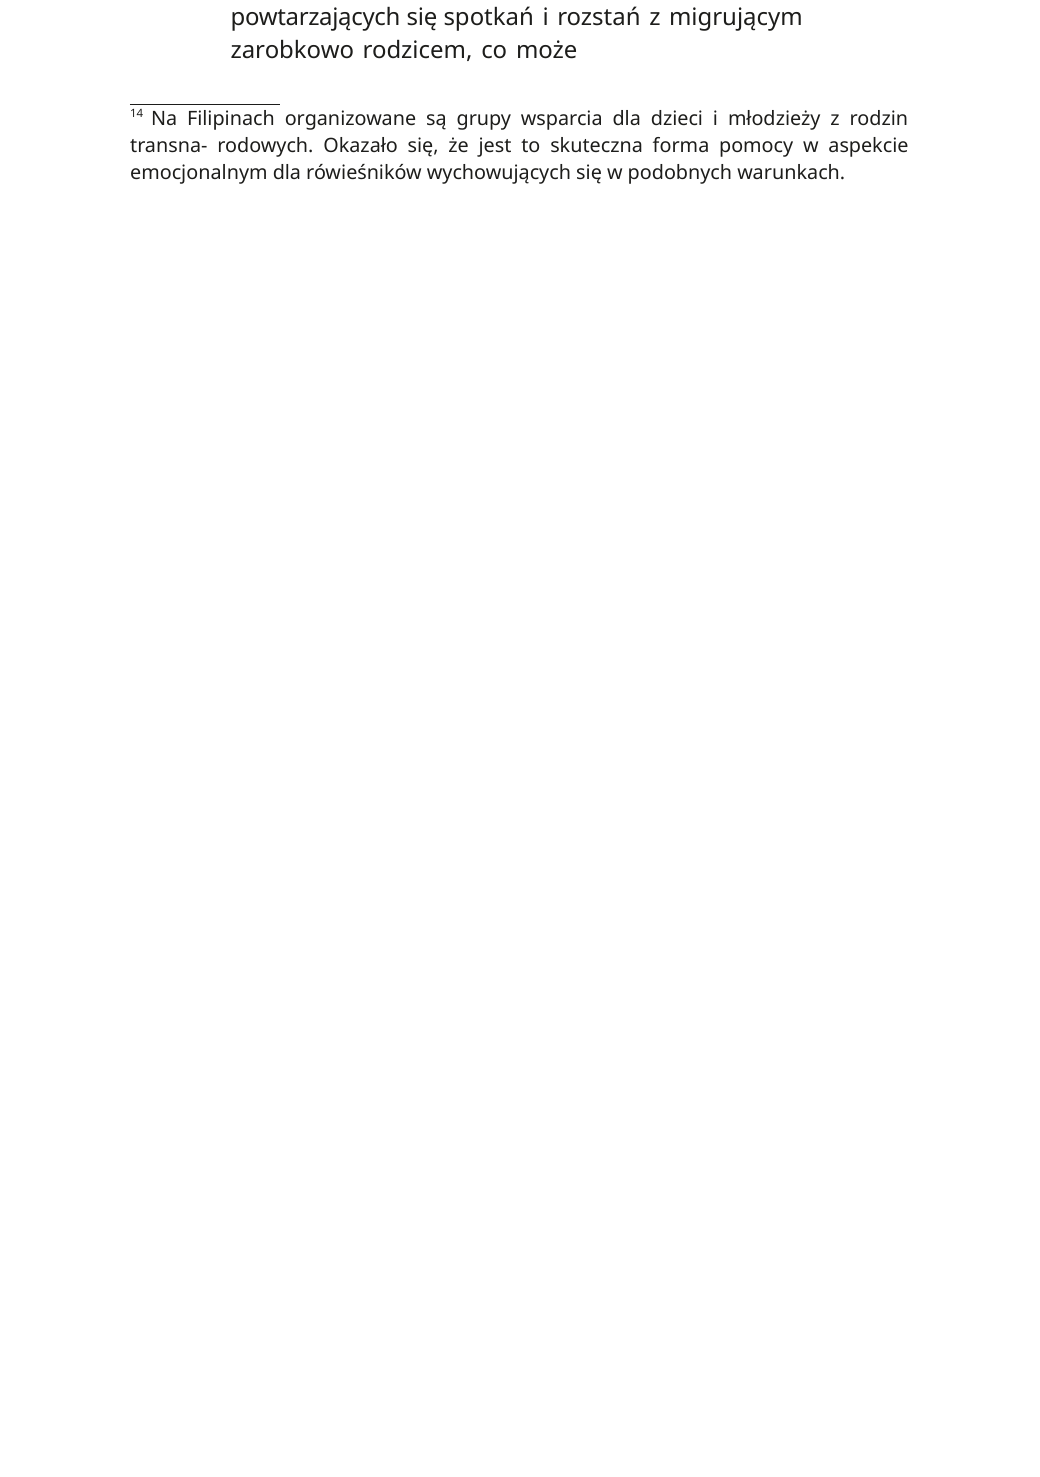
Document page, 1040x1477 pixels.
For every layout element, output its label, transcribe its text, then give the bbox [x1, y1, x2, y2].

text 14 Na Filipinach organizowane są grupy wsparcia dla dzieci i młodzieży z rodzin transna- rodowych. Okazało się, że jest to skuteczna forma pomocy w aspekcie emocjonalnym dla rówieśników wychowujących się w podobnych warunkach. [130, 104, 910, 185]
list powtarzających się spotkań i rozstań z migrującym zarobkowo rodzicem, co może [193, 0, 909, 65]
